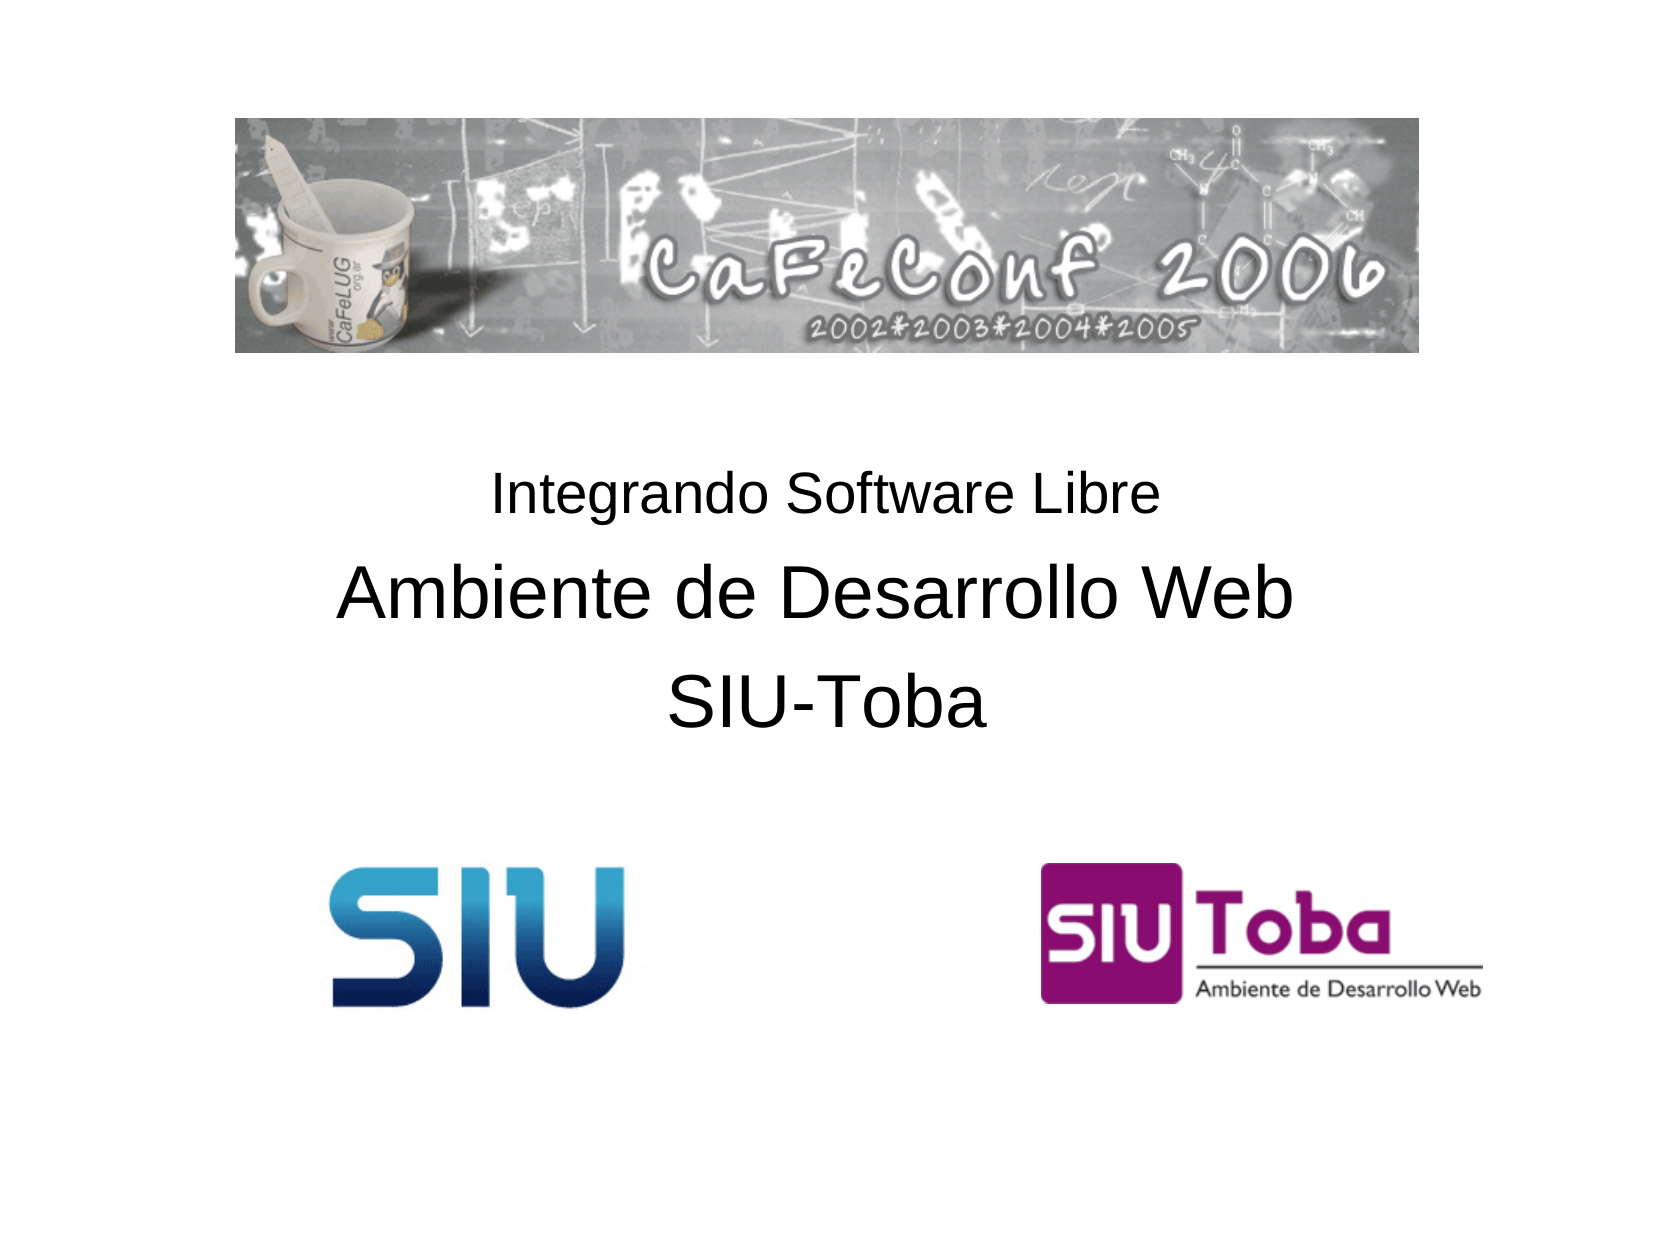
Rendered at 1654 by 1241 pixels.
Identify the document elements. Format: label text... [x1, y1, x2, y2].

picture [305, 836, 650, 1034]
picture [235, 118, 1419, 353]
text_box Integrando Software Libre Ambiente de Desarrollo Web SIU-Toba [0, 453, 1654, 839]
picture [1041, 863, 1483, 1004]
